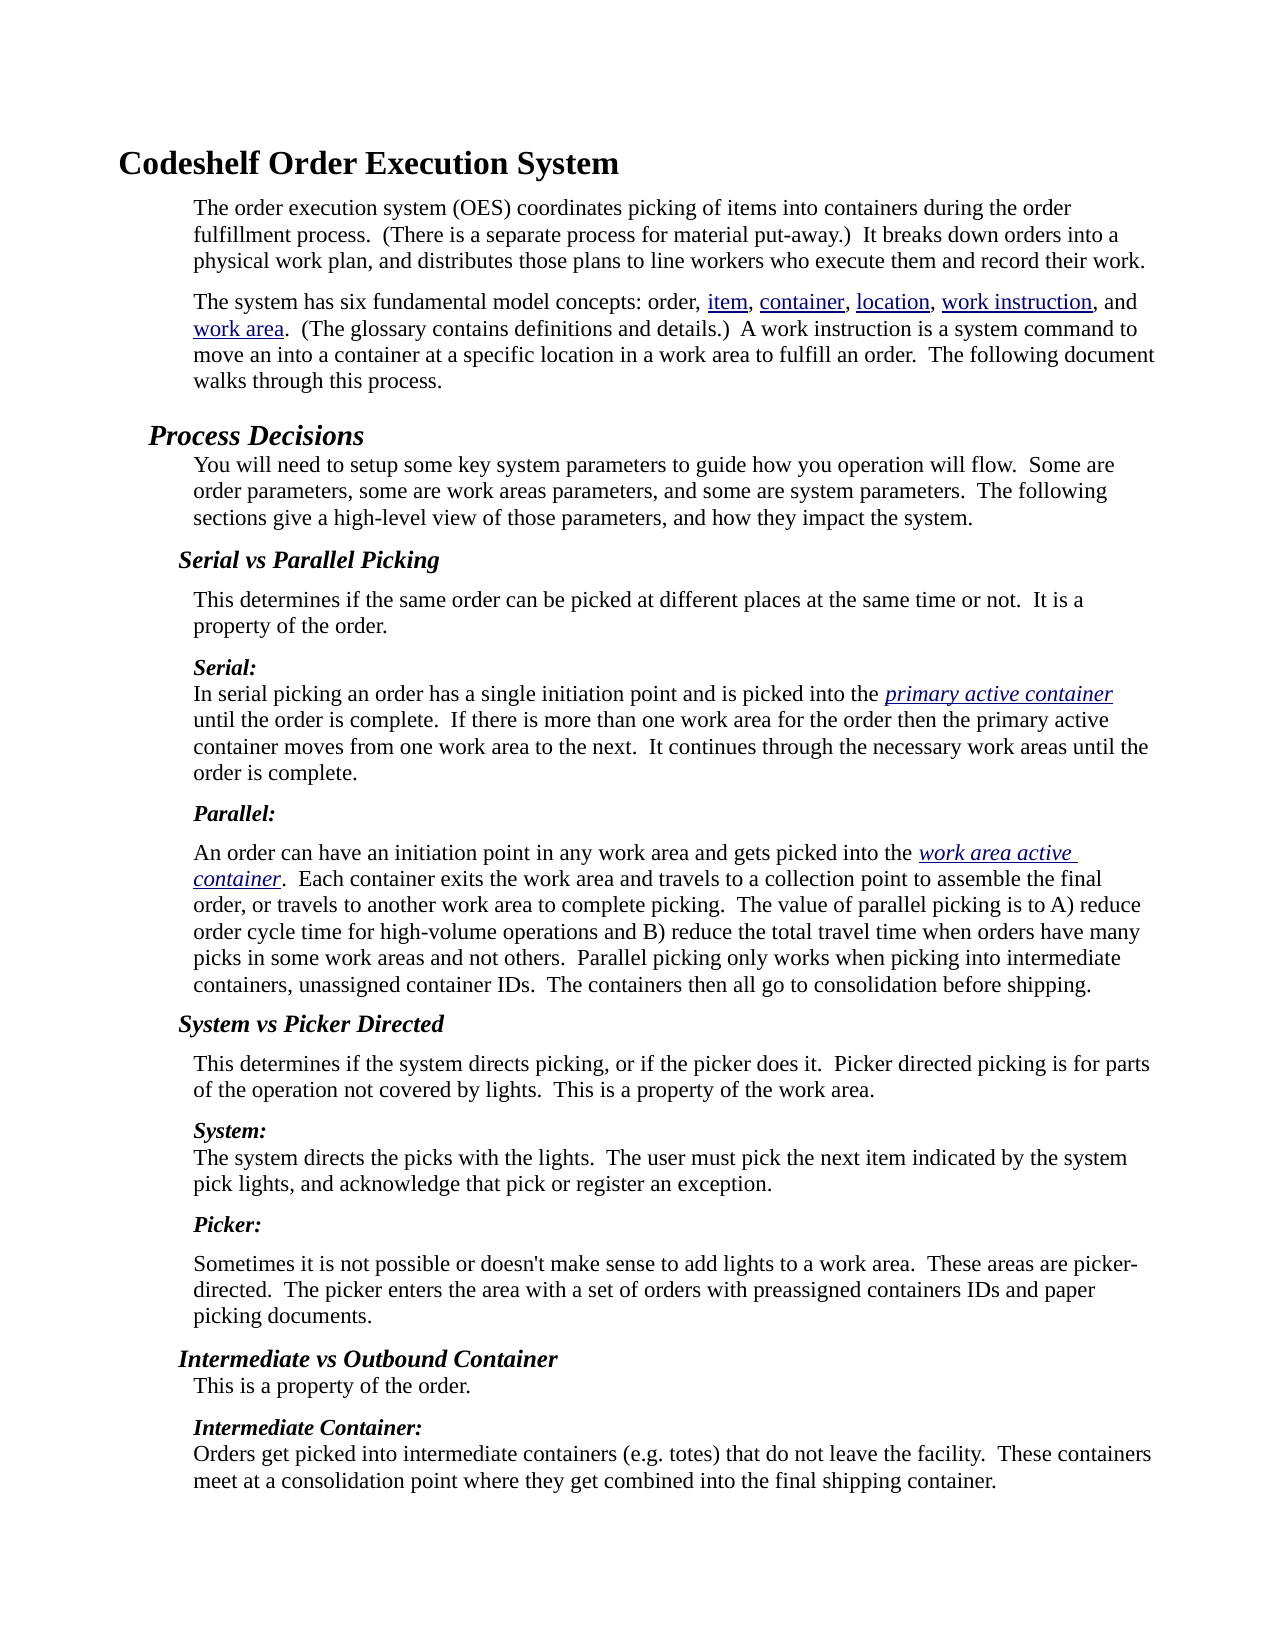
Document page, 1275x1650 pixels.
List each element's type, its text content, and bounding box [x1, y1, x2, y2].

text This determines if the system directs picking, or if the picker does it. Picker directed picking is for parts of the operation not covered by lights. This is a property of the work area. [193, 1050, 1157, 1102]
text Orders get picked into intermediate containers (e.g. totes) that do not leave the facility. These containers meet at a consolidation point where they get combined into the final shipping container. [193, 1440, 1157, 1493]
subtitle Serial vs Parallel Picking [178, 545, 1157, 574]
subtitle System vs Picker Directed [178, 1009, 1157, 1038]
subtitle Parallel: [193, 801, 1157, 827]
text An order can have an initiation point in any work area and gets picked into the work area active container. Each container exits the work area and travels to a collection point to assemble the final order, or travels to another work area to complete picking. The value of parallel picking is to A) reduce order cycle time for high-volume operations and B) reduce the total travel time when orders have many picks in some work areas and not others. Parallel picking only works when picking into intermediate containers, unassigned container IDs. The containers then all go to consolidation before shipping. [193, 839, 1157, 997]
subtitle Picker: [193, 1211, 1157, 1238]
subtitle Codeshelf Order Execution System [118, 143, 1157, 182]
text The order execution system (OES) coordinates picking of items into containers during the order fulfillment process. (There is a separate process for material put-away.) It breaks down orders into a physical work plan, and distributes those plans to line workers who execute them and record their work. [193, 194, 1157, 273]
subtitle Intermediate Container: [193, 1414, 1157, 1440]
text This is a property of the order. [193, 1373, 1157, 1399]
text In serial picking an order has a single initiation point and is picked into the primary active container until the order is complete. If there is more than one work area for the order then the primary active container moves from one work area to the next. It continues through the necessary work areas until the order is complete. [193, 680, 1157, 786]
text Sometimes it is not possible or doesn't make sense to add lights to a work area. These areas are picker-directed. The picker enters the area with a set of orders with preassigned containers IDs and paper picking documents. [193, 1250, 1157, 1329]
text You will need to setup some key system parameters to guide how you operation will flow. Some are order parameters, some are work areas parameters, and some are system parameters. The following sections give a high-level view of those parameters, and how they impact the system. [193, 451, 1157, 530]
subtitle System: [193, 1117, 1157, 1144]
text This determines if the same order can be picked at different places at the same time or not. It is a property of the order. [193, 586, 1157, 639]
subtitle Intermediate vs Outbound Container [178, 1344, 1157, 1373]
text The system directs the picks with the lights. The user must pick the next item indicated by the system pick lights, and acknowledge that pick or register an exception. [193, 1144, 1157, 1196]
subtitle Process Decisions [148, 418, 1157, 451]
text The system has six fundamental model concepts: order, item, container, location, work instruction, and work area. (The glossary contains definitions and details.) A work instruction is a system command to move an into a container at a specific location in a work area to fulfill an order. The following document walks through this process. [193, 288, 1157, 394]
subtitle Serial: [193, 654, 1157, 680]
